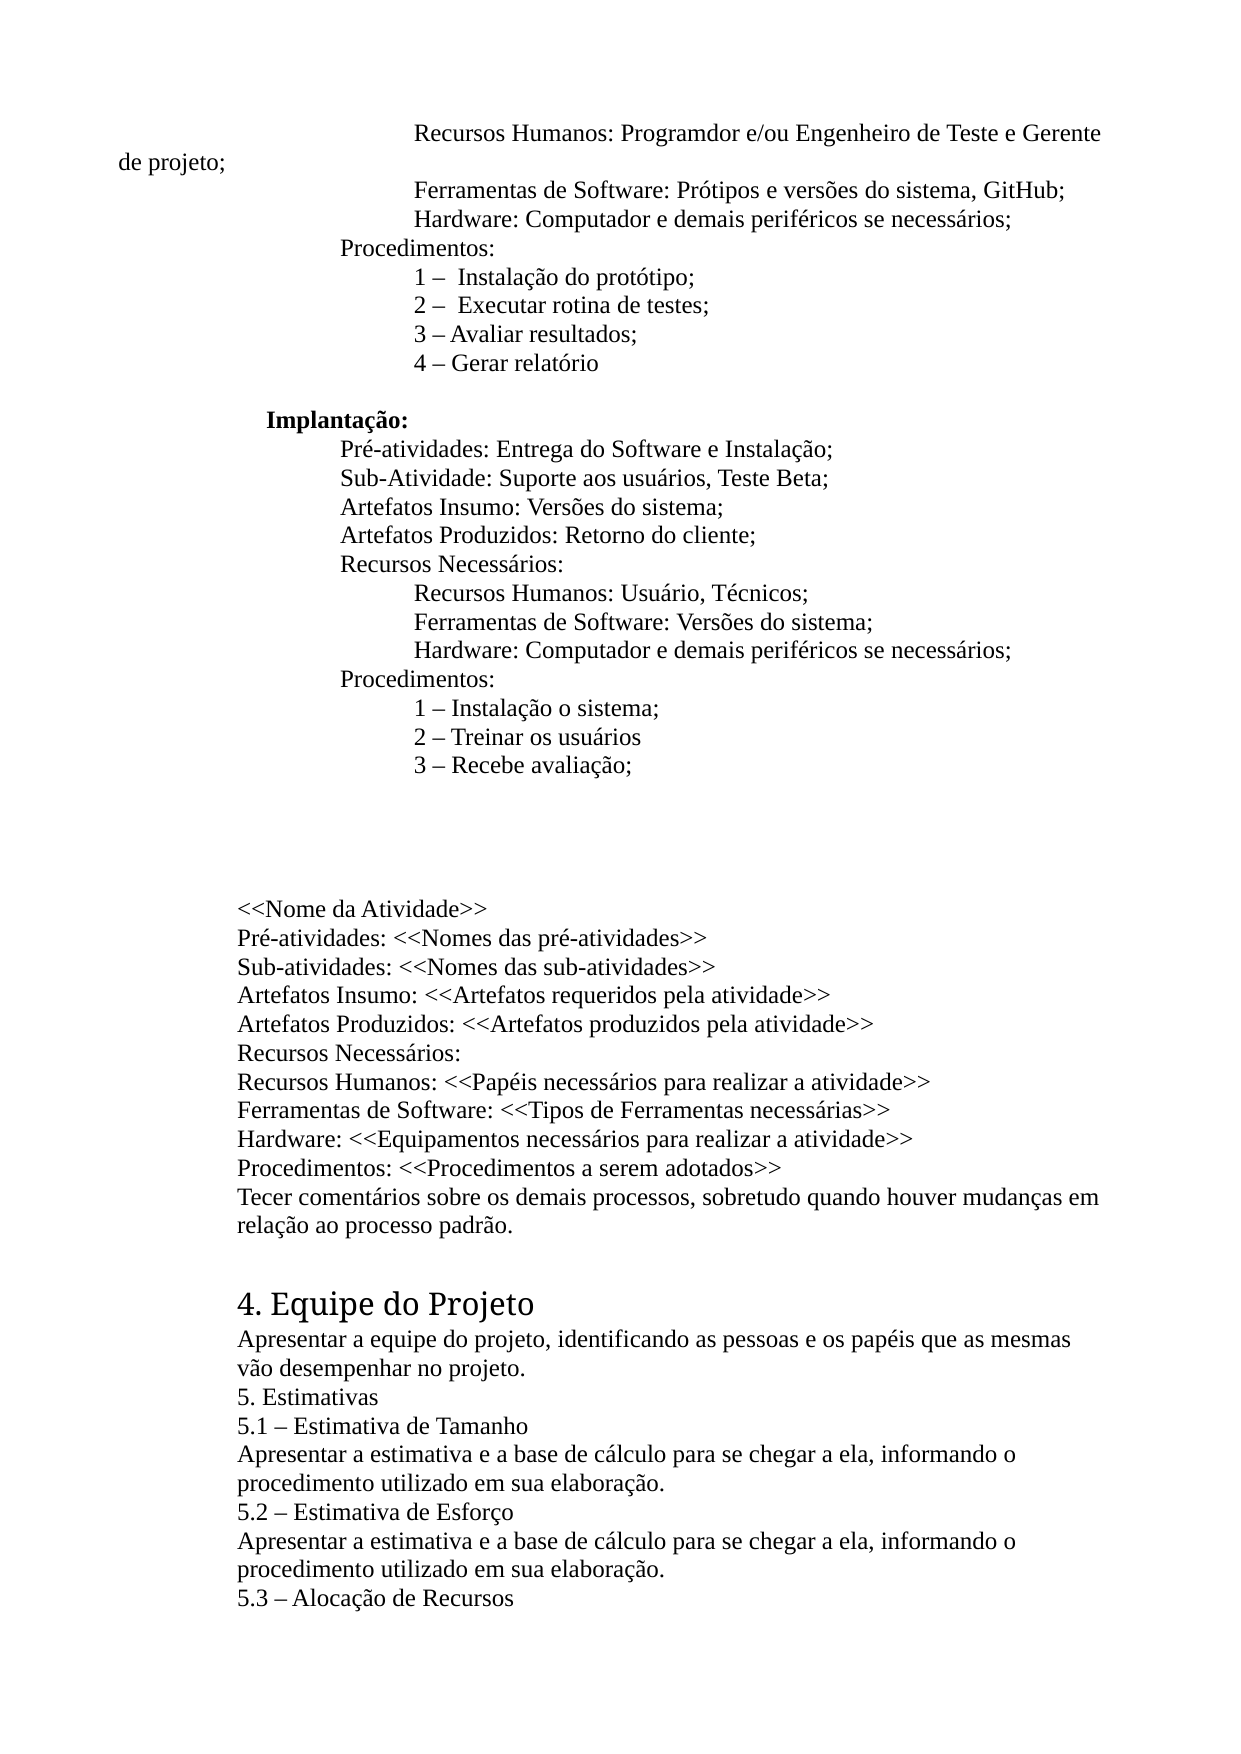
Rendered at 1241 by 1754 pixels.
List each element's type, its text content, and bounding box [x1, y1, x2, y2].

text 1 – Instalação do protótipo; [118, 262, 1122, 291]
text Recursos Humanos: <<Papéis necessários para realizar a atividade>> [118, 1067, 1122, 1096]
text 1 – Instalação o sistema; [118, 693, 1122, 722]
text Sub-Atividade: Suporte aos usuários, Teste Beta; [118, 463, 1122, 492]
text Artefatos Insumo: Versões do sistema; [118, 492, 1122, 521]
text 2 – Treinar os usuários [118, 722, 1122, 751]
text Ferramentas de Software: Versões do sistema; [118, 607, 1122, 636]
text Procedimentos: [118, 664, 1122, 693]
text Ferramentas de Software: <<Tipos de Ferramentas necessárias>> [118, 1096, 1122, 1124]
text procedimento utilizado em sua elaboração. [118, 1468, 1122, 1497]
text 5.1 – Estimativa de Tamanho [118, 1411, 1122, 1439]
text Artefatos Insumo: <<Artefatos requeridos pela atividade>> [118, 981, 1122, 1009]
text Tecer comentários sobre os demais processos, sobretudo quando houver mudanças em [118, 1182, 1122, 1211]
text Recursos Humanos: Usuário, Técnicos; [118, 578, 1122, 607]
text procedimento utilizado em sua elaboração. [118, 1554, 1122, 1583]
text Implantação: [118, 406, 1122, 434]
text Sub-atividades: <<Nomes das sub-atividades>> [118, 952, 1122, 981]
text <<Nome da Atividade>> [118, 894, 1122, 923]
text Apresentar a equipe do projeto, identificando as pessoas e os papéis que as mesmas [118, 1324, 1122, 1353]
text 3 – Avaliar resultados; [118, 319, 1122, 348]
text Artefatos Produzidos: Retorno do cliente; [118, 521, 1122, 549]
text Hardware: <<Equipamentos necessários para realizar a atividade>> [118, 1124, 1122, 1153]
text 4. Equipe do Projeto [118, 1282, 1122, 1324]
text Recursos Necessários: [118, 1038, 1122, 1067]
text Recursos Humanos: Programdor e/ou Engenheiro de Teste e Gerente de projeto; [118, 118, 1122, 176]
text 3 – Recebe avaliação; [118, 751, 1122, 779]
text Ferramentas de Software: Prótipos e versões do sistema, GitHub; [118, 176, 1122, 204]
text vão desempenhar no projeto. [118, 1353, 1122, 1382]
text relação ao processo padrão. [118, 1211, 1122, 1239]
text 4 – Gerar relatório [118, 348, 1122, 377]
text Apresentar a estimativa e a base de cálculo para se chegar a ela, informando o [118, 1439, 1122, 1468]
text 2 – Executar rotina de testes; [118, 291, 1122, 319]
text 5. Estimativas [118, 1382, 1122, 1411]
text Pré-atividades: Entrega do Software e Instalação; [118, 434, 1122, 463]
text Procedimentos: <<Procedimentos a serem adotados>> [118, 1153, 1122, 1182]
text Artefatos Produzidos: <<Artefatos produzidos pela atividade>> [118, 1009, 1122, 1038]
text Apresentar a estimativa e a base de cálculo para se chegar a ela, informando o [118, 1526, 1122, 1554]
text Hardware: Computador e demais periféricos se necessários; [118, 636, 1122, 664]
text 5.3 – Alocação de Recursos [118, 1583, 1122, 1612]
text Pré-atividades: <<Nomes das pré-atividades>> [118, 923, 1122, 952]
text Hardware: Computador e demais periféricos se necessários; [118, 204, 1122, 233]
text 5.2 – Estimativa de Esforço [118, 1497, 1122, 1526]
text Procedimentos: [118, 233, 1122, 262]
text Recursos Necessários: [118, 549, 1122, 578]
